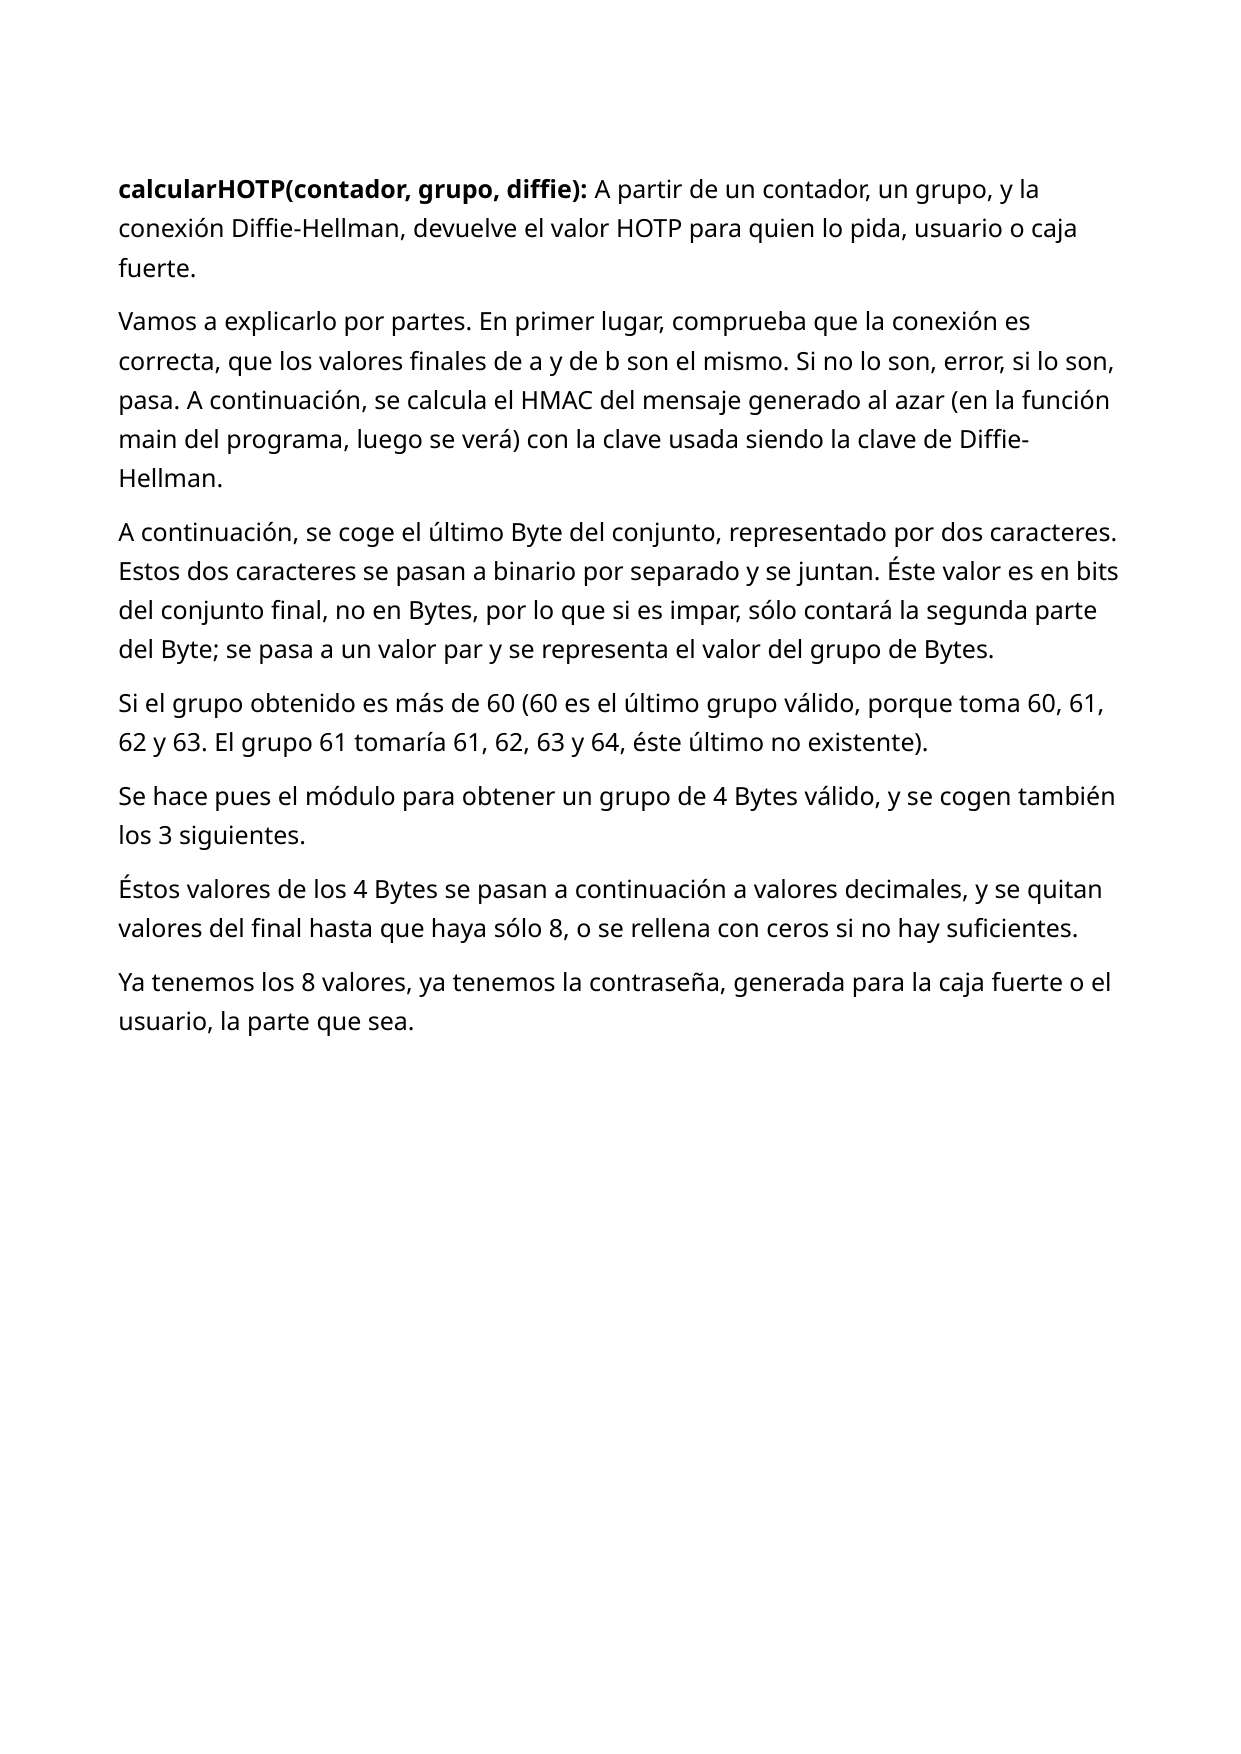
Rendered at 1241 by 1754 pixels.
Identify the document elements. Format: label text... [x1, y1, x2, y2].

text Se hace pues el módulo para obtener un grupo de 4 Bytes válido, y se cogen también los 3 siguientes. [118, 778, 1122, 852]
text calcularHOTP(contador, grupo, diffie): A partir de un contador, un grupo, y la conexión Diffie-Hellman, devuelve el valor HOTP para quien lo pida, usuario o caja fuerte. [118, 172, 1122, 284]
text Ya tenemos los 8 valores, ya tenemos la contraseña, generada para la caja fuerte o el usuario, la parte que sea. [118, 964, 1122, 1038]
text Éstos valores de los 4 Bytes se pasan a continuación a valores decimales, y se quitan valores del final hasta que haya sólo 8, o se rellena con ceros si no hay suficientes. [118, 871, 1122, 945]
text Vamos a explicarlo por partes. En primer lugar, comprueba que la conexión es correcta, que los valores finales de a y de b son el mismo. Si no lo son, error, si lo son, pasa. A continuación, se calcula el HMAC del mensaje generado al azar (en la función main del programa, luego se verá) con la clave usada siendo la clave de Diffie-Hellman. [118, 304, 1122, 495]
text Si el grupo obtenido es más de 60 (60 es el último grupo válido, porque toma 60, 61, 62 y 63. El grupo 61 tomaría 61, 62, 63 y 64, éste último no existente). [118, 686, 1122, 759]
text A continuación, se coge el último Byte del conjunto, representado por dos caracteres. Estos dos caracteres se pasan a binario por separado y se juntan. Éste valor es en bits del conjunto final, no en Bytes, por lo que si es impar, sólo contará la segunda parte del Byte; se pasa a un valor par y se representa el valor del grupo de Bytes. [118, 514, 1122, 666]
